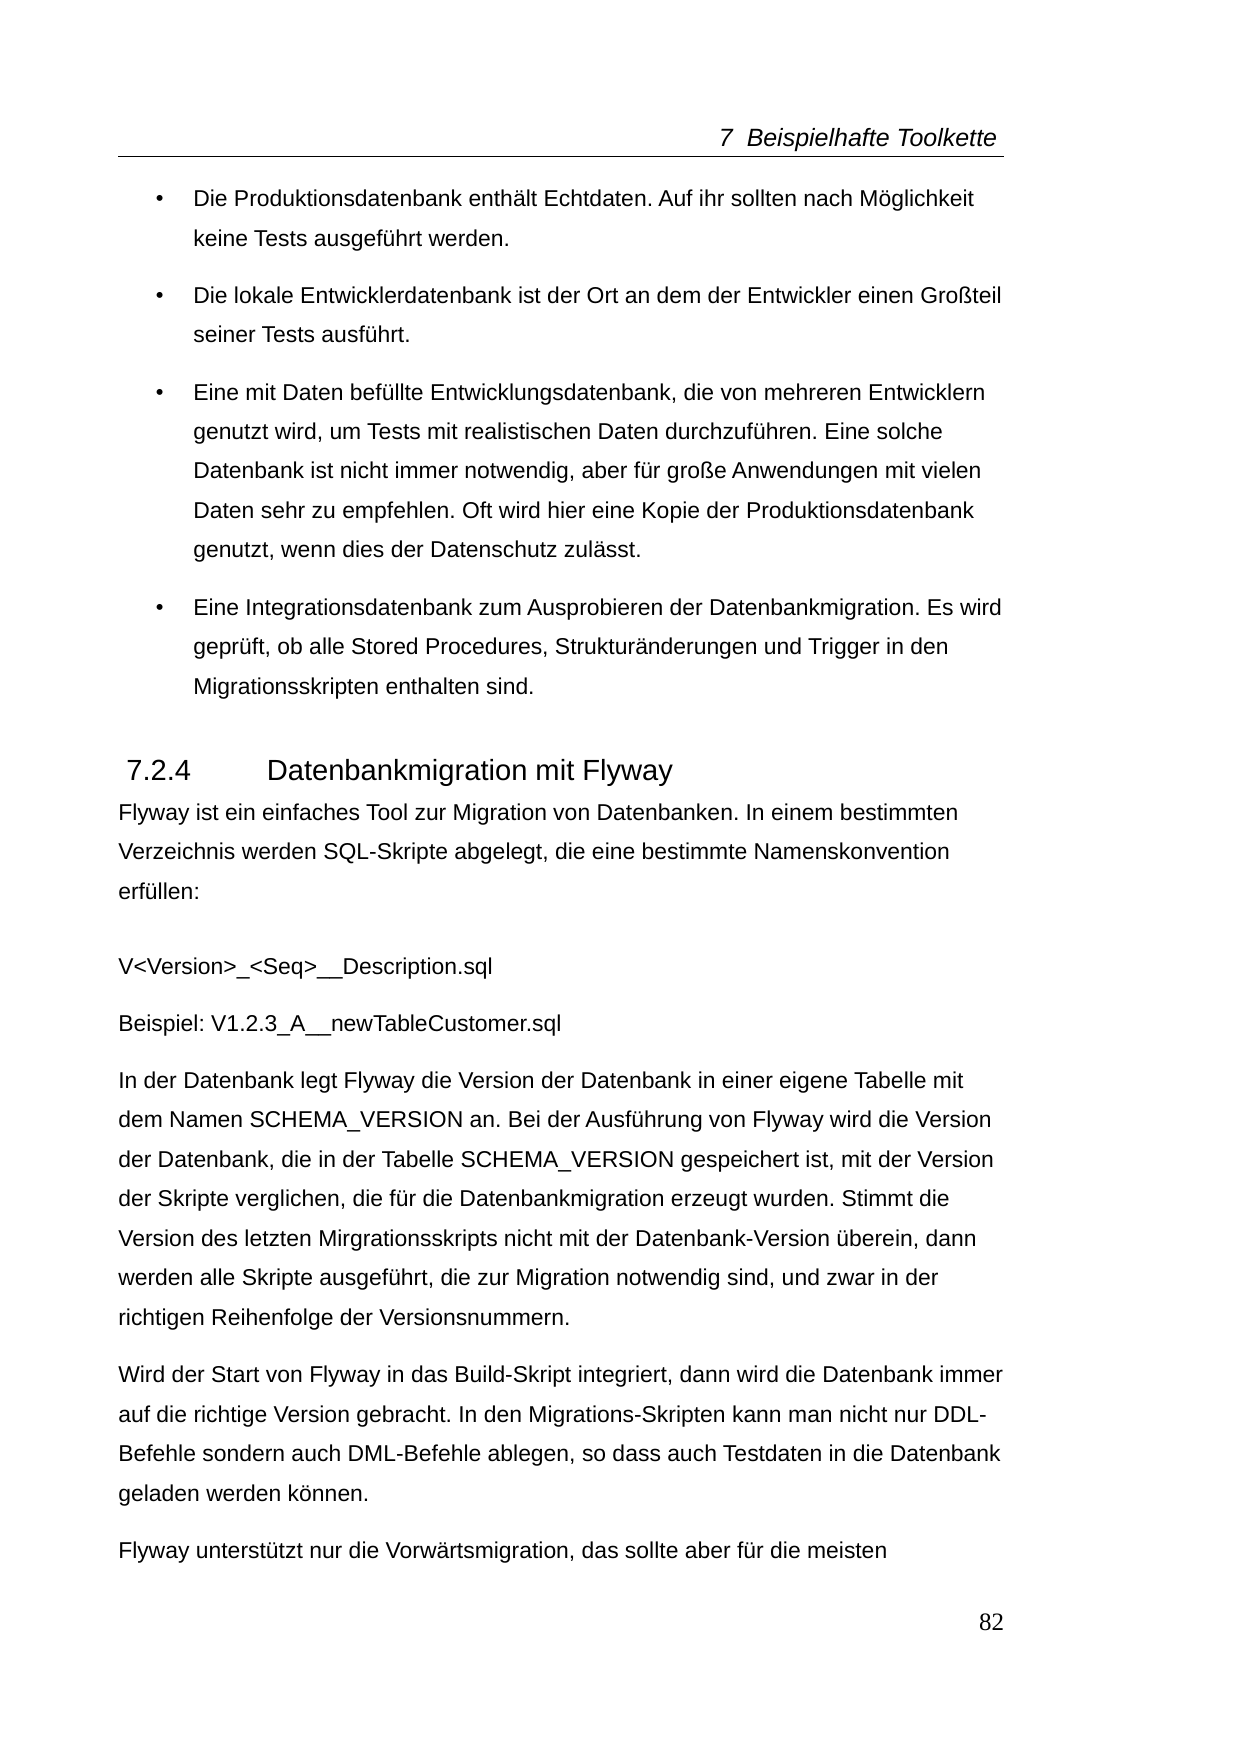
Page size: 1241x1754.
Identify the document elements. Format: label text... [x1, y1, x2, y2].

text Flyway ist ein einfaches Tool zur Migration von Datenbanken. In einem bestimmten Verzeichnis werden SQL-Skripte abgelegt, die eine bestimmte Namenskonvention erfüllen: [118, 799, 1004, 904]
text V<Version>_<Seq>__Description.sql [118, 953, 1004, 979]
list Eine Integrationsdatenbank zum Ausprobieren der Datenbankmigration. Es wird geprüft, ob alle Stored Procedures, Strukturänderungen und Trigger in den Migrationsskripten enthalten sind. [156, 594, 1004, 699]
list Die Produktionsdatenbank enthält Echtdaten. Auf ihr sollten nach Möglichkeit keine Tests ausgeführt werden. [156, 185, 1004, 251]
text Wird der Start von Flyway in das Build-Skript integriert, dann wird die Datenbank immer auf die richtige Version gebracht. In den Migrations-Skripten kann man nicht nur DDL-Befehle sondern auch DML-Befehle ablegen, so dass auch Testdaten in die Datenbank geladen werden können. [118, 1361, 1004, 1506]
list Eine mit Daten befüllte Entwicklungsdatenbank, die von mehreren Entwicklern genutzt wird, um Tests mit realistischen Daten durchzuführen. Eine solche Datenbank ist nicht immer notwendig, aber für große Anwendungen mit vielen Daten sehr zu empfehlen. Oft wird hier eine Kopie der Produktionsdatenbank genutzt, wenn dies der Datenschutz zulässt. [156, 378, 1004, 563]
list Die lokale Entwicklerdatenbank ist der Ort an dem der Entwickler einen Großteil seiner Tests ausführt. [156, 282, 1004, 348]
text Flyway unterstützt nur die Vorwärtsmigration, das sollte aber für die meisten [118, 1537, 1004, 1563]
text In der Datenbank legt Flyway die Version der Datenbank in einer eigene Tabelle mit dem Namen SCHEMA_VERSION an. Bei der Ausführung von Flyway wird die Version der Datenbank, die in der Tabelle SCHEMA_VERSION gespeichert ist, mit der Version der Skripte verglichen, die für die Datenbankmigration erzeugt wurden. Stimmt die Version des letzten Mirgrationsskripts nicht mit der Datenbank-Version überein, dann werden alle Skripte ausgeführt, die zur Migration notwendig sind, und zwar in der richtigen Reihenfolge der Versionsnummern. [118, 1067, 1004, 1330]
subtitle Datenbankmigration mit Flyway [118, 753, 1004, 787]
text Beispiel: V1.2.3_A__newTableCustomer.sql [118, 1010, 1004, 1036]
